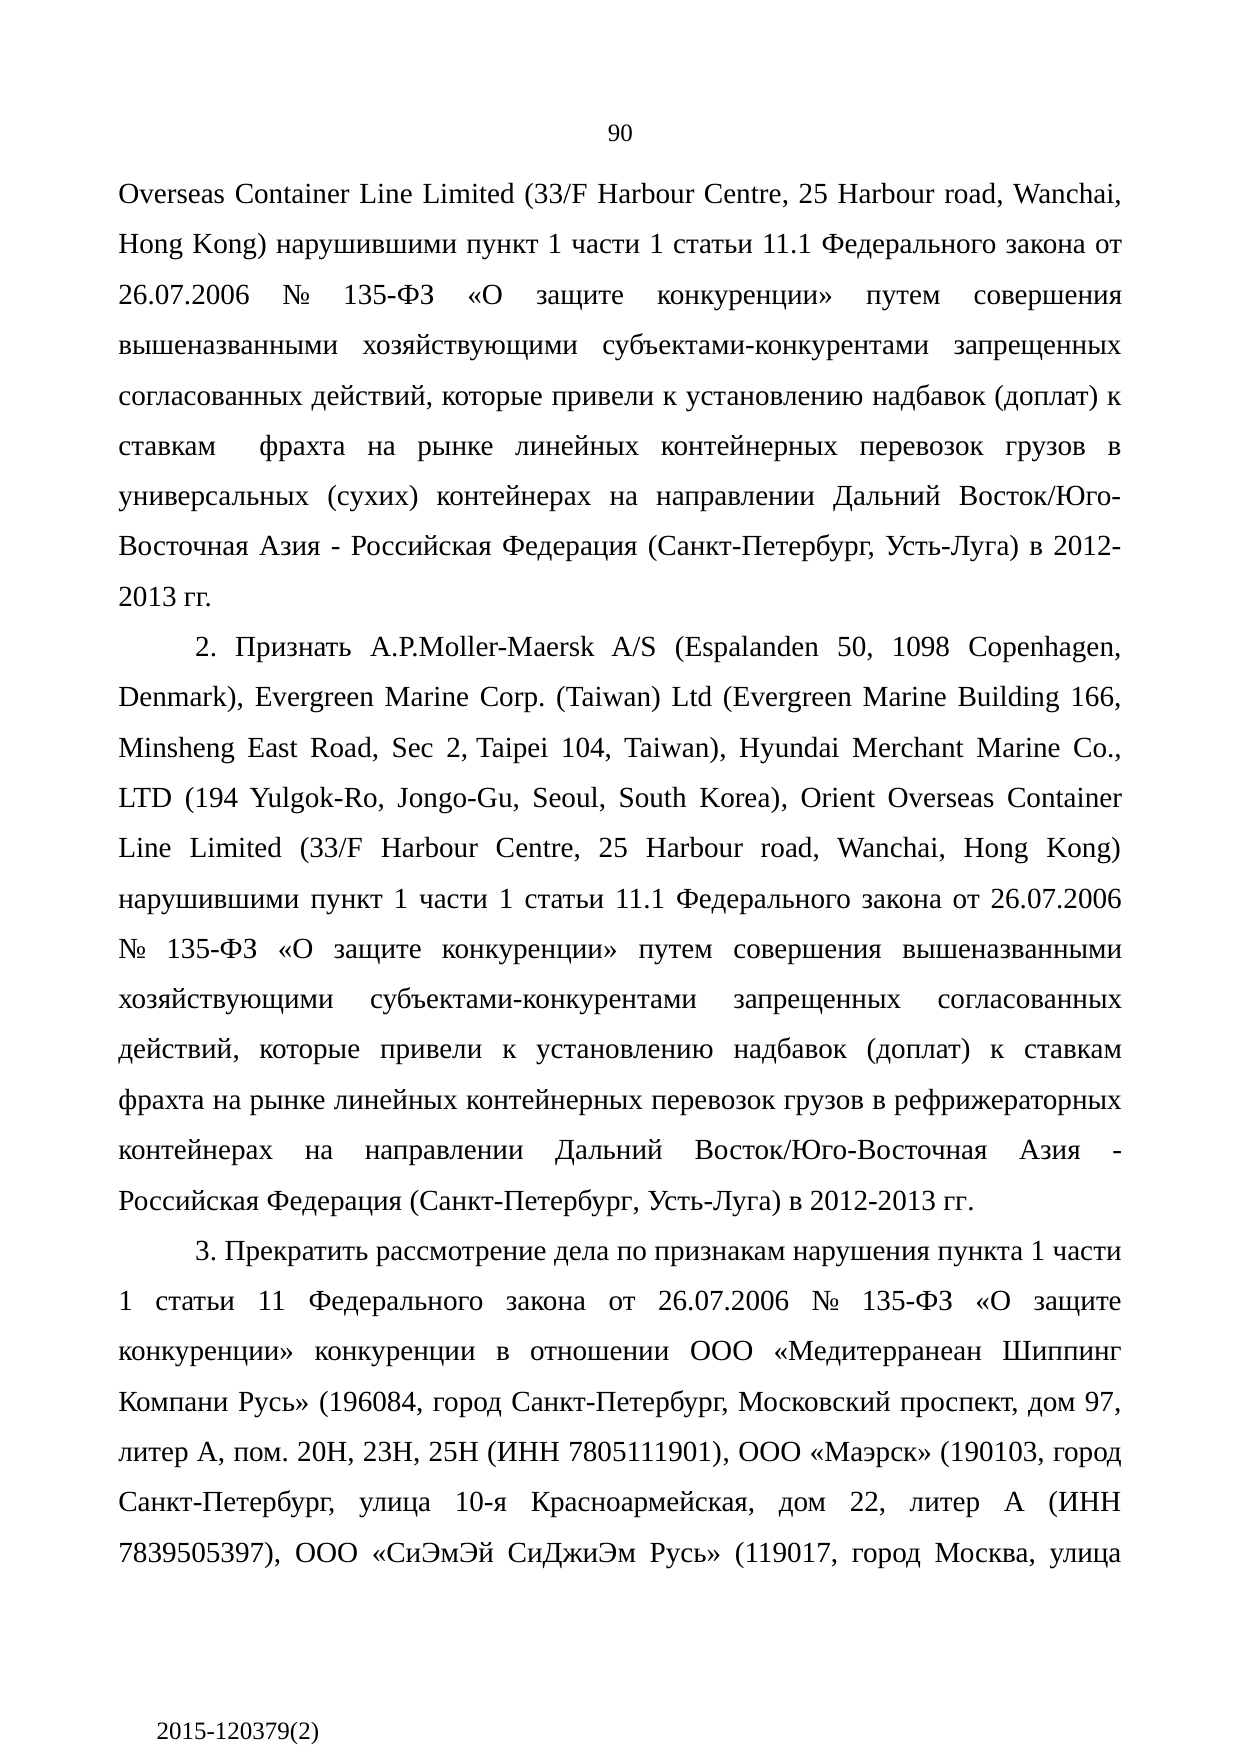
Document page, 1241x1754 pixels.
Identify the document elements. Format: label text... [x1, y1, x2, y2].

list 2. Признать A.P.Moller-Maersk A/S (Espalanden 50, 1098 Copenhagen, Denmark), Evergreen Marine Corp. (Taiwan) Ltd (Evergreen Marine Building 166, Minsheng East Road, Sec 2, Taipei 104, Taiwan), Hyundai Merchant Marine Co., LTD (194 Yulgok-Ro, Jongo-Gu, Seoul, South Korea), Orient Overseas Container Line Limited (33/F Harbour Centre, 25 Harbour road, Wanchai, Hong Kong) нарушившими пункт 1 части 1 статьи 11.1 Федерального закона от 26.07.2006 № 135-ФЗ «О защите конкуренции» путем совершения вышеназванными хозяйствующими субъектами-конкурентами запрещенных согласованных действий, которые привели к установлению надбавок (доплат) к ставкам фрахта на рынке линейных контейнерных перевозок грузов в рефрижераторных контейнерах на направлении Дальний Восток/Юго-Восточная Азия - Российская Федерация (Санкт-Петербург, Усть-Луга) в 2012-2013 гг. [118, 629, 1122, 1216]
list 3. Прекратить рассмотрение дела по признакам нарушения пункта 1 части 1 статьи 11 Федерального закона от 26.07.2006 № 135-ФЗ «О защите конкуренции» конкуренции в отношении ООО «Медитерранеан Шиппинг Компани Русь» (196084, город Санкт-Петербург, Московский проспект, дом 97, литер А, пом. 20Н, 23Н, 25Н (ИНН 7805111901), ООО «Маэрск» (190103, город Санкт-Петербург, улица 10-я Красноармейская, дом 22, литер А (ИНН 7839505397), ООО «СиЭмЭй СиДжиЭм Русь» (119017, город Москва, улица [118, 1233, 1122, 1568]
list Overseas Container Line Limited (33/F Harbour Centre, 25 Harbour road, Wanchai, Hong Kong) нарушившими пункт 1 части 1 статьи 11.1 Федерального закона от 26.07.2006 № 135-ФЗ «О защите конкуренции» путем совершения вышеназванными хозяйствующими субъектами-конкурентами запрещенных согласованных действий, которые привели к установлению надбавок (доплат) к ставкам фрахта на рынке линейных контейнерных перевозок грузов в универсальных (сухих) контейнерах на направлении Дальний Восток/Юго-Восточная Азия - Российская Федерация (Санкт-Петербург, Усть-Луга) в 2012-2013 гг. [118, 176, 1122, 612]
